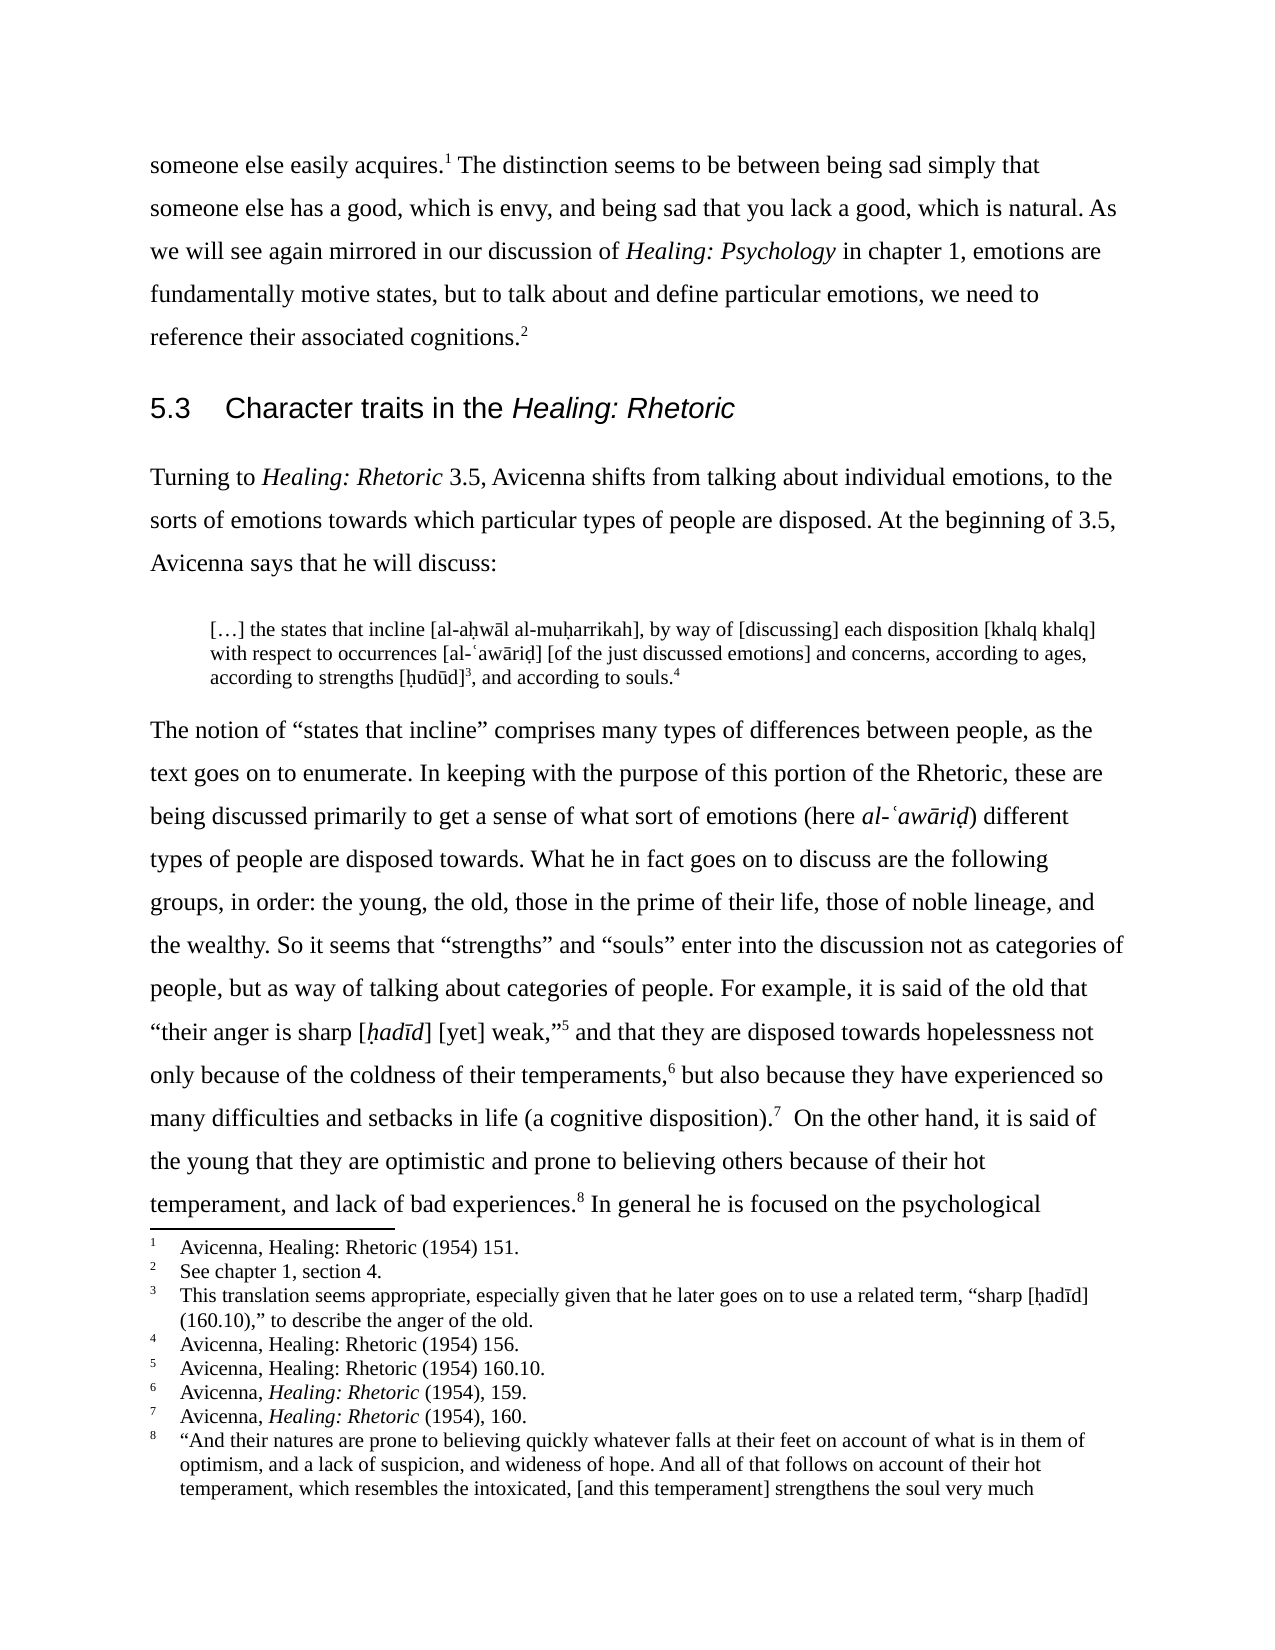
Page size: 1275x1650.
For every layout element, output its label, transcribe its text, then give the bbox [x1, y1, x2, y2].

text […] the states that incline [al-aḥwāl al-muḥarrikah], by way of [discussing] each disposition [khalq khalq] with respect to occurrences [al-ʿawāriḍ] [of the just discussed emotions] and concerns, according to ages, according to strengths [ḥudūd], and according to souls. [210, 617, 1125, 689]
text The notion of “states that incline” comprises many types of differences between people, as the text goes on to enumerate. In keeping with the purpose of this portion of the Rhetoric, these are being discussed primarily to get a sense of what sort of emotions (here al-ʿawāriḍ) different types of people are disposed towards. What he in fact goes on to discuss are the following groups, in order: the young, the old, those in the prime of their life, those of noble lineage, and the wealthy. So it seems that “strengths” and “souls” enter into the discussion not as categories of people, but as way of talking about categories of people. For example, it is said of the old that “their anger is sharp [ḥadīd] [yet] weak,” and that they are disposed towards hopelessness not only because of the coldness of their temperaments, but also because they have experienced so many difficulties and setbacks in life (a cognitive disposition). On the other hand, it is said of the young that they are optimistic and prone to believing others because of their hot temperament, and lack of bad experiences. In general he is focused on the psychological [150, 715, 1125, 1218]
text Avicenna, Healing: Rhetoric (1954), 159. [150, 1380, 1125, 1404]
text Avicenna, Healing: Rhetoric (1954) 160.10. [150, 1356, 1125, 1380]
text Avicenna, Healing: Rhetoric (1954) 156. [150, 1332, 1125, 1356]
text Avicenna, Healing: Rhetoric (1954), 160. [150, 1404, 1125, 1428]
text See chapter 1, section 4. [150, 1259, 1125, 1283]
text someone else easily acquires. The distinction seems to be between being sad simply that someone else has a good, which is envy, and being sad that you lack a good, which is natural. As we will see again mirrored in our discussion of Healing: Psychology in chapter 1, emotions are fundamentally motive states, but to talk about and define particular emotions, we need to reference their associated cognitions. [150, 150, 1125, 351]
text Avicenna, Healing: Rhetoric (1954) 151. [150, 1235, 1125, 1259]
text Turning to Healing: Rhetoric 3.5, Avicenna shifts from talking about individual emotions, to the sorts of emotions towards which particular types of people are disposed. At the beginning of 3.5, Avicenna says that he will discuss: [150, 462, 1125, 577]
subtitle 5.3 Character traits in the Healing: Rhetoric [150, 391, 1125, 425]
text “And their natures are prone to believing quickly whatever falls at their feet on account of what is in them of optimism, and a lack of suspicion, and wideness of hope. And all of that follows on account of their hot temperament, which resembles the intoxicated, [and this temperament] strengthens the soul very much [150, 1428, 1125, 1500]
text This translation seems appropriate, especially given that he later goes on to use a related term, “sharp [ḥadīd] (160.10),” to describe the anger of the old. [150, 1283, 1125, 1332]
